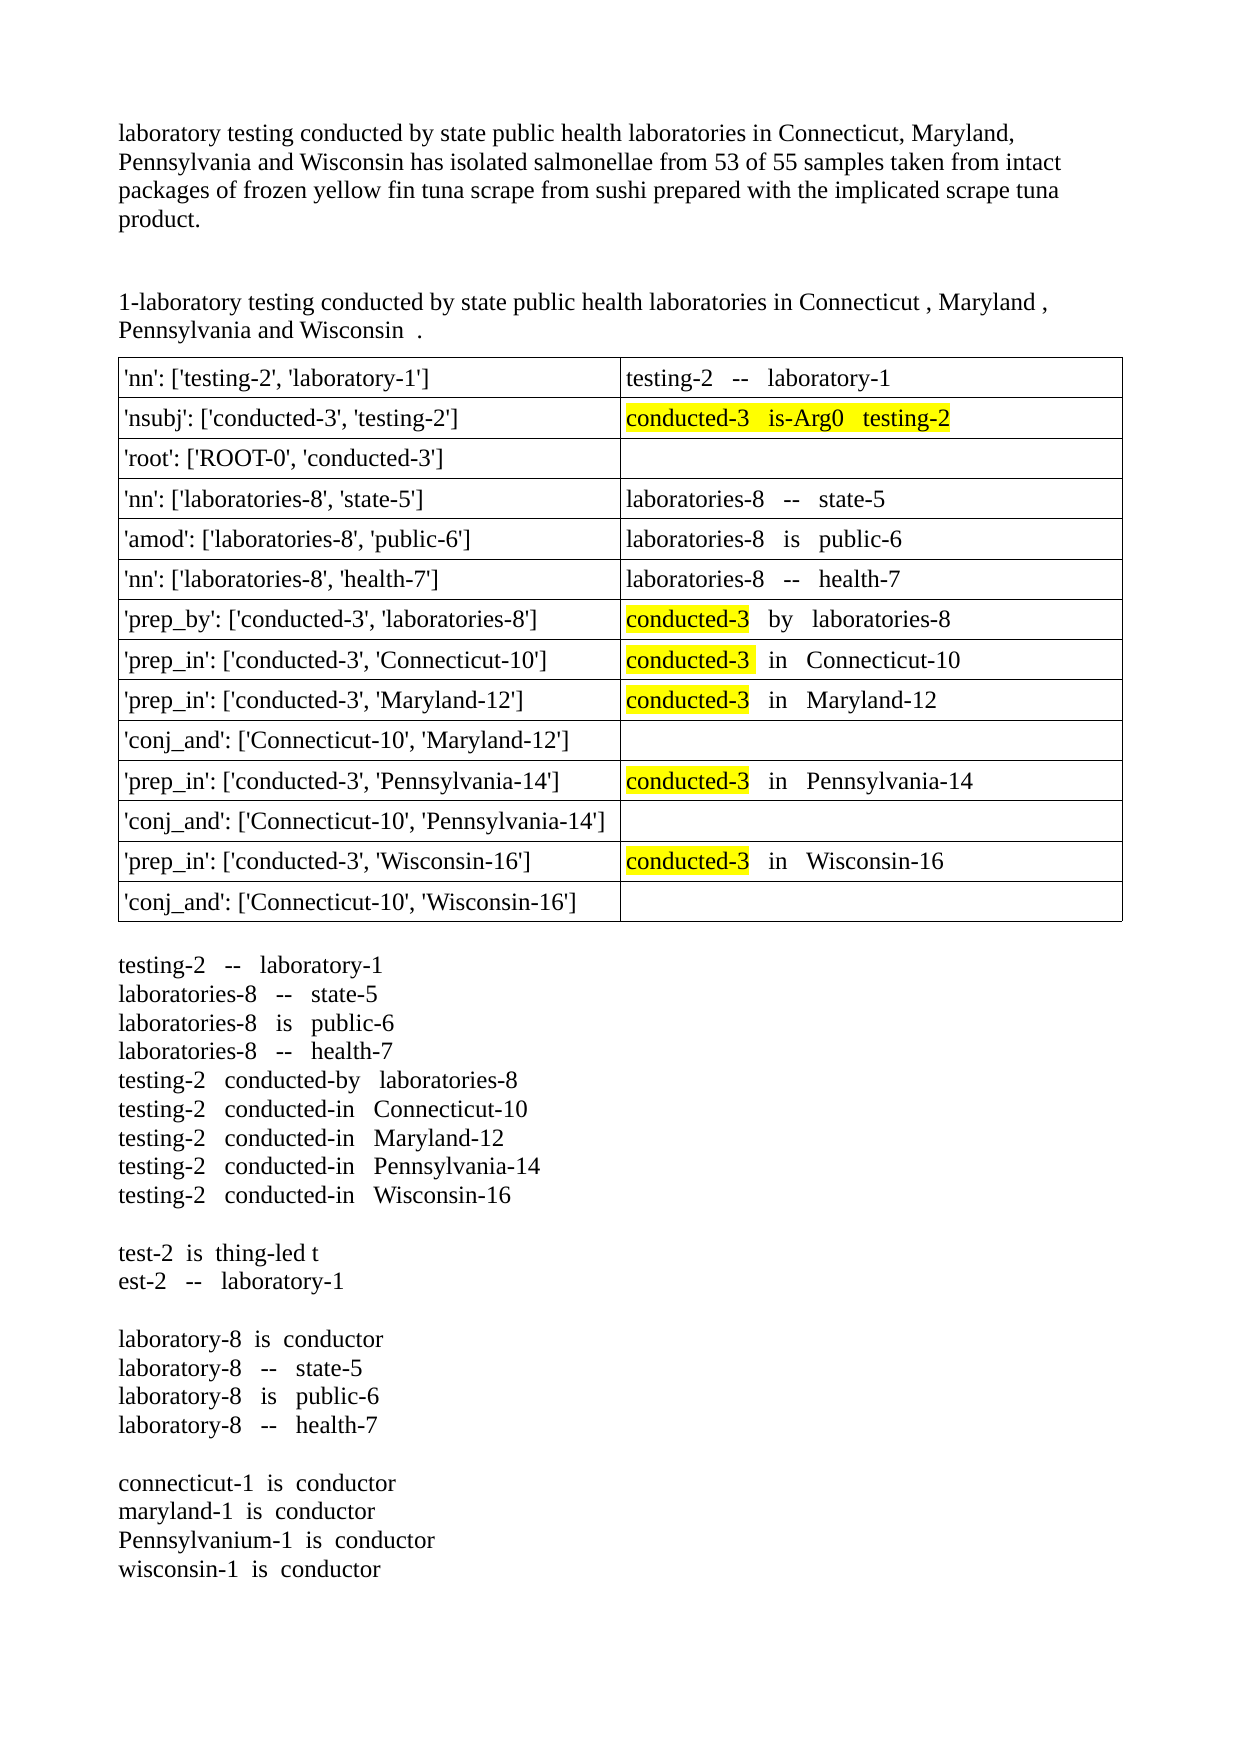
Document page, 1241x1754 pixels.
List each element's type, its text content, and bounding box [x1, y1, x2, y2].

text est-2 -- laboratory-1 [118, 1266, 1122, 1295]
table_cell laboratories-8 is public-6 [621, 519, 1122, 558]
text test-2 is thing-led t [118, 1238, 1122, 1266]
table_cell laboratories-8 -- state-5 [621, 479, 1122, 518]
table_cell [621, 439, 1122, 478]
table_cell 'nn': ['laboratories-8', 'state-5'] [119, 479, 620, 518]
table_cell 'nn': ['laboratories-8', 'health-7'] [119, 560, 620, 599]
table_cell 'conj_and': ['Connecticut-10', 'Wisconsin-16'] [119, 882, 620, 921]
text testing-2 conducted-by laboratories-8 [118, 1065, 1122, 1094]
text laboratories-8 -- state-5 [118, 979, 1122, 1008]
table_cell conducted-3 by laboratories-8 [621, 600, 1122, 639]
table_cell 'conj_and': ['Connecticut-10', 'Pennsylvania-14'] [119, 801, 620, 841]
table_cell 'root': ['ROOT-0', 'conducted-3'] [119, 439, 620, 478]
table_header 'nn': ['testing-2', 'laboratory-1'] [119, 358, 620, 397]
text laboratory-8 -- state-5 [118, 1353, 1122, 1381]
table_cell 'prep_in': ['conducted-3', 'Pennsylvania-14'] [119, 761, 620, 800]
text laboratory-8 -- health-7 [118, 1410, 1122, 1439]
table_cell 'prep_in': ['conducted-3', 'Wisconsin-16'] [119, 842, 620, 881]
table_cell 'prep_in': ['conducted-3', 'Connecticut-10'] [119, 640, 620, 679]
text testing-2 conducted-in Pennsylvania-14 [118, 1151, 1122, 1180]
text laboratories-8 is public-6 [118, 1008, 1122, 1036]
table_header testing-2 -- laboratory-1 [621, 358, 1122, 397]
table_cell [621, 801, 1122, 841]
text laboratory-8 is public-6 [118, 1381, 1122, 1410]
table_cell 'conj_and': ['Connecticut-10', 'Maryland-12'] [119, 721, 620, 760]
table_cell conducted-3 in Connecticut-10 [621, 640, 1122, 679]
table_cell conducted-3 in Maryland-12 [621, 680, 1122, 720]
text wisconsin-1 is conductor [118, 1554, 1122, 1583]
text testing-2 -- laboratory-1 [118, 950, 1122, 979]
text testing-2 conducted-in Wisconsin-16 [118, 1180, 1122, 1209]
table_cell 'nsubj': ['conducted-3', 'testing-2'] [119, 398, 620, 437]
table_cell [621, 721, 1122, 760]
table_cell [621, 882, 1122, 921]
text testing-2 conducted-in Connecticut-10 [118, 1094, 1122, 1123]
text laboratory testing conducted by state public health laboratories in Connecticut, Maryland, Pennsylvania and Wisconsin has isolated salmonellae from 53 of 55 samples taken from intact packages of frozen yellow fin tuna scrape from sushi prepared with the implicated scrape tuna product. [118, 118, 1122, 233]
text laboratory-8 is conductor [118, 1324, 1122, 1353]
text Pennsylvanium-1 is conductor [118, 1525, 1122, 1554]
table_cell laboratories-8 -- health-7 [621, 560, 1122, 599]
table_cell 'prep_by': ['conducted-3', 'laboratories-8'] [119, 600, 620, 639]
text connecticut-1 is conductor [118, 1468, 1122, 1496]
text testing-2 conducted-in Maryland-12 [118, 1123, 1122, 1151]
table_cell conducted-3 in Pennsylvania-14 [621, 761, 1122, 800]
table_cell conducted-3 is-Arg0 testing-2 [621, 398, 1122, 437]
text 1-laboratory testing conducted by state public health laboratories in Connecticut , Maryland , Pennsylvania and Wisconsin . [118, 287, 1122, 344]
table_cell conducted-3 in Wisconsin-16 [621, 842, 1122, 881]
table_cell 'amod': ['laboratories-8', 'public-6'] [119, 519, 620, 558]
text maryland-1 is conductor [118, 1496, 1122, 1525]
text laboratories-8 -- health-7 [118, 1036, 1122, 1065]
table_cell 'prep_in': ['conducted-3', 'Maryland-12'] [119, 680, 620, 720]
